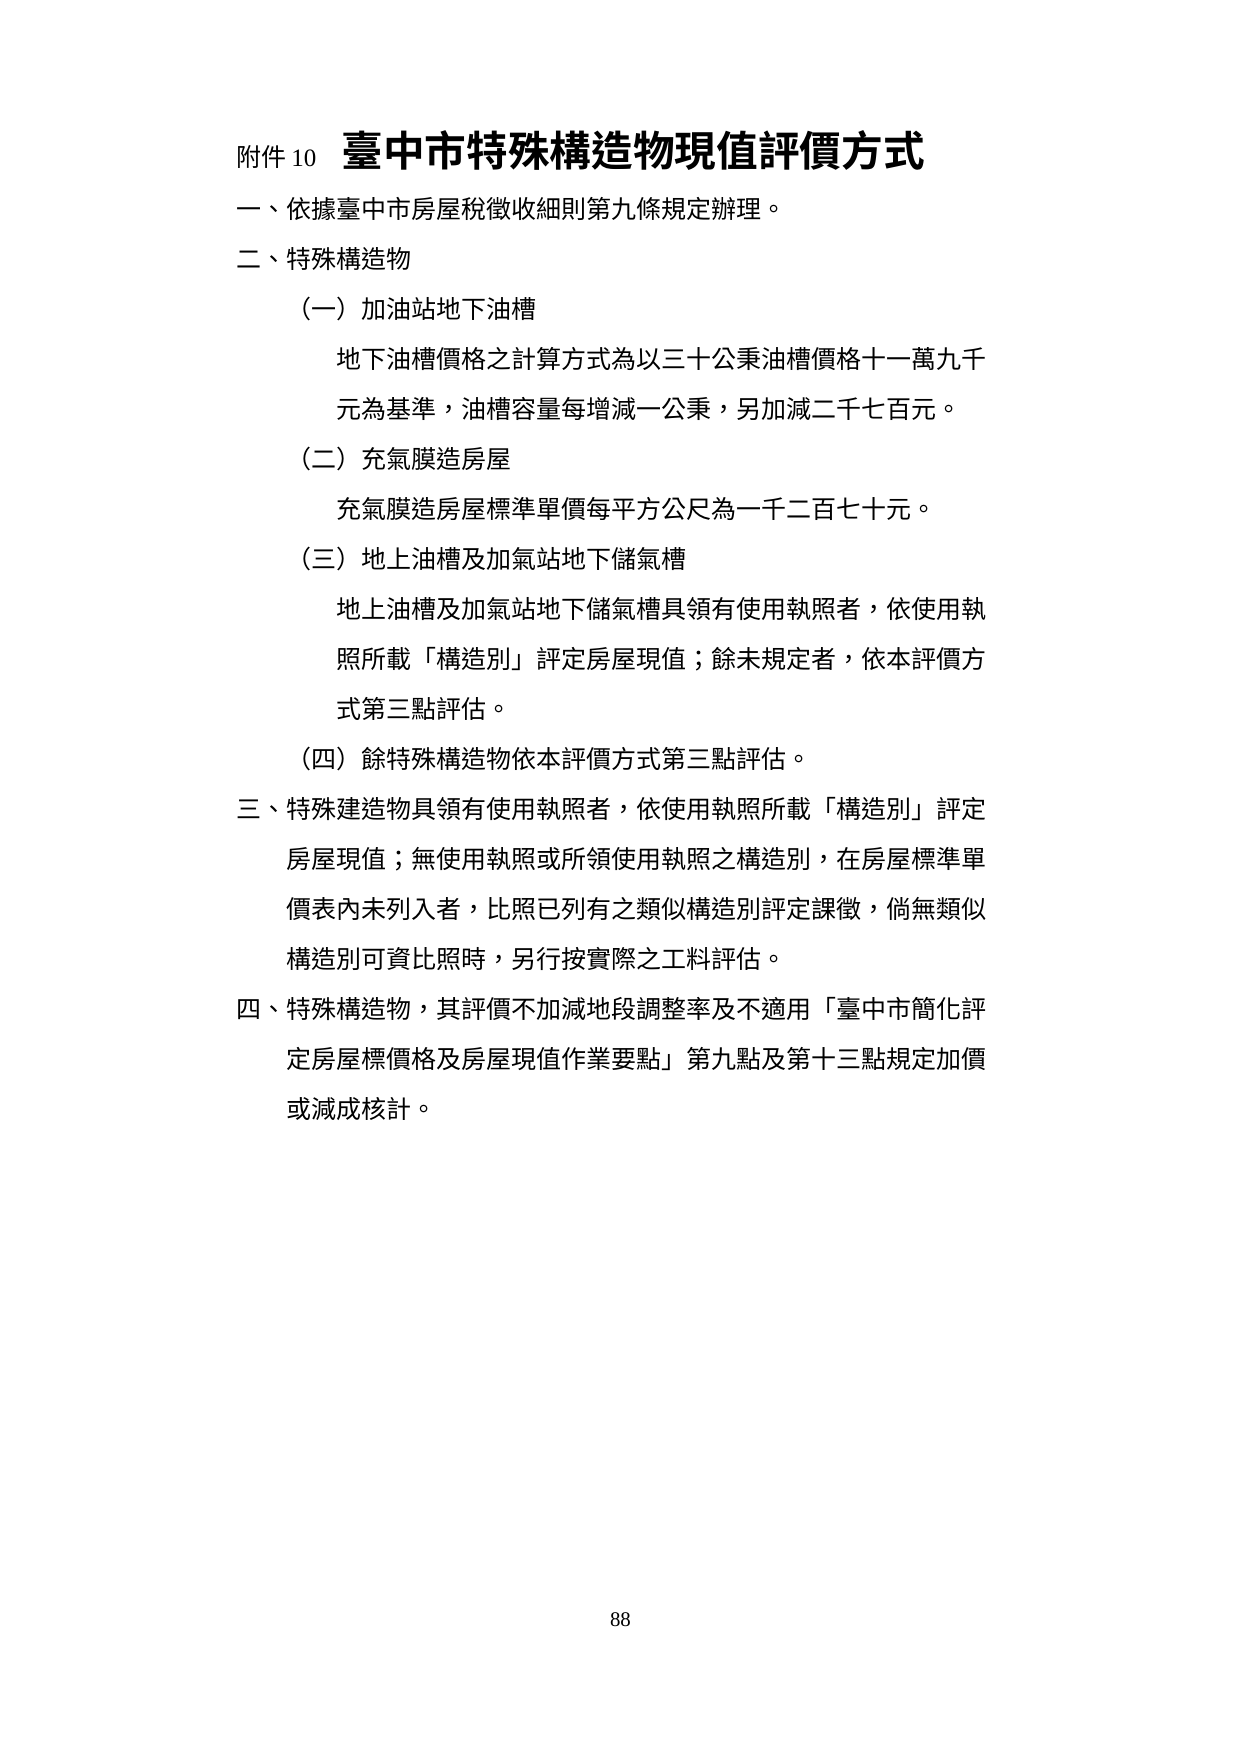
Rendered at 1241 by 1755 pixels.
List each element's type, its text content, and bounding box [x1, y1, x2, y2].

text 二、特殊構造物 [236, 228, 1004, 278]
text 四、特殊構造物，其評價不加減地段調整率及不適用「臺中市簡化評定房屋標價格及房屋現值作業要點」第九點及第十三點規定加價或減成核計。 [236, 978, 1004, 1128]
text 附件10 臺中市特殊構造物現值評價方式 [236, 118, 1004, 178]
text 三、特殊建造物具領有使用執照者，依使用執照所載「構造別」評定房屋現值；無使用執照或所領使用執照之構造別，在房屋標準單價表內未列入者，比照已列有之類似構造別評定課徵，倘無類似構造別可資比照時，另行按實際之工料評估。 [236, 778, 1004, 978]
text 充氣膜造房屋標準單價每平方公尺為一千二百七十元。 [336, 478, 1004, 528]
text 地下油槽價格之計算方式為以三十公秉油槽價格十一萬九千元為基準，油槽容量每增減一公秉，另加減二千七百元。 [336, 328, 1004, 428]
text （三）地上油槽及加氣站地下儲氣槽 [286, 528, 1004, 578]
text （四）餘特殊構造物依本評價方式第三點評估。 [286, 728, 1004, 778]
text 一、依據臺中市房屋稅徵收細則第九條規定辦理。 [236, 178, 1004, 228]
text 地上油槽及加氣站地下儲氣槽具領有使用執照者，依使用執照所載「構造別」評定房屋現值；餘未規定者，依本評價方式第三點評估。 [336, 578, 1004, 728]
text （二）充氣膜造房屋 [286, 428, 1004, 478]
text （一）加油站地下油槽 [286, 278, 1004, 328]
